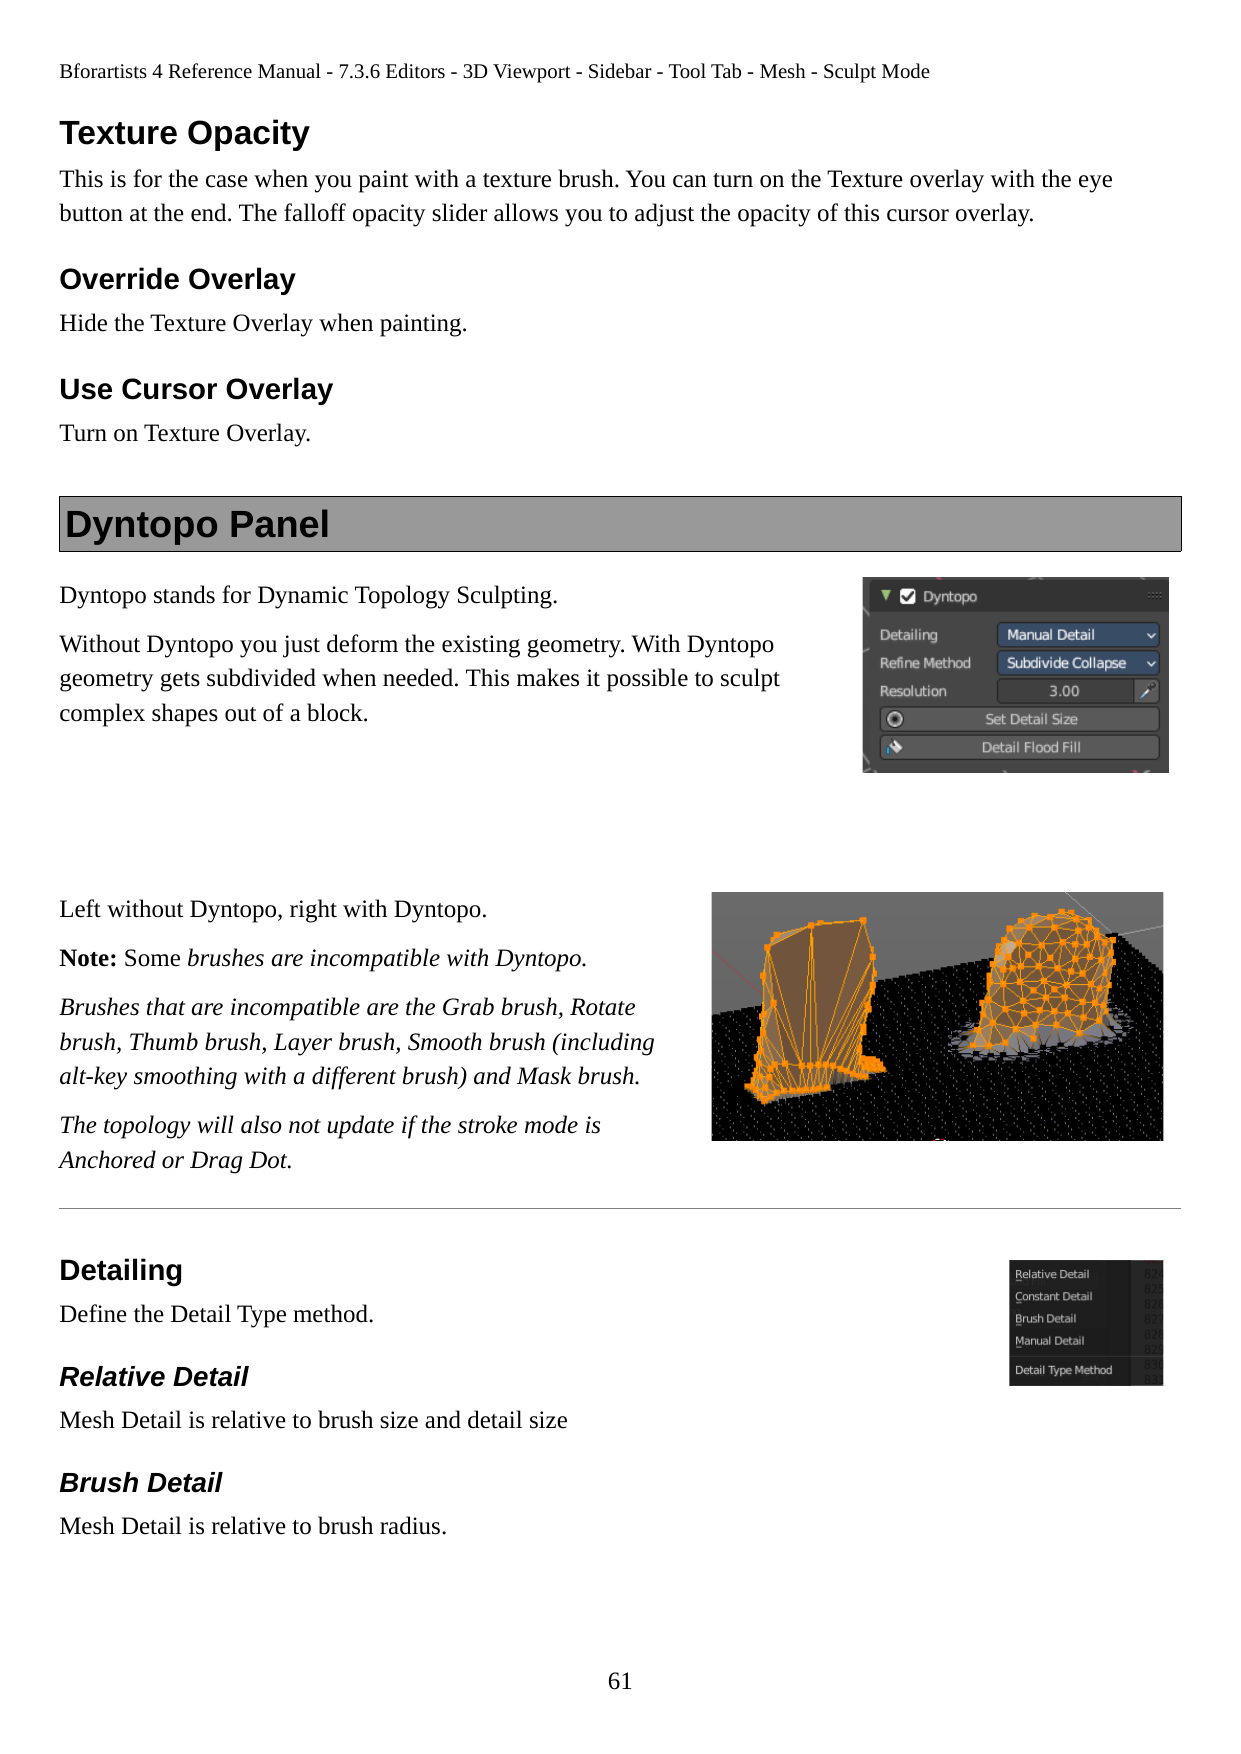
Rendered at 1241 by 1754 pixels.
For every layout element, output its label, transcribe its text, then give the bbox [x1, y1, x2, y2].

subtitle Detailing [59, 1253, 1181, 1286]
text Turn on Texture Overlay. [59, 418, 1181, 447]
text Hide the Texture Overlay when painting. [59, 308, 1181, 337]
text Note: Some brushes are incompatible with Dyntopo. [59, 943, 711, 972]
subtitle Use Cursor Overlay [59, 372, 1181, 406]
subtitle Override Overlay [59, 262, 1181, 296]
subtitle Brush Detail [59, 1466, 1181, 1498]
text Left without Dyntopo, right with Dyntopo. [59, 894, 711, 923]
text This is for the case when you paint with a texture brush. You can turn on the Texture overlay with the eye button at the end. The falloff opacity slider allows you to adjust the opacity of this cursor overlay. [59, 164, 1181, 227]
table_header Dyntopo Panel [60, 497, 1181, 551]
text The topology will also not update if the stroke mode is Anchored or Drag Dot. [59, 1110, 1181, 1173]
picture [1009, 1260, 1164, 1386]
text Dyntopo stands for Dynamic Topology Sculpting. [59, 580, 862, 609]
text Define the Detail Type method. [59, 1299, 1009, 1328]
text Mesh Detail is relative to brush radius. [59, 1511, 1181, 1539]
subtitle Texture Opacity [59, 113, 1181, 151]
text Brushes that are incompatible are the Grab brush, Rotate brush, Thumb brush, Layer brush, Smooth brush (including alt-key smoothing with a different brush) and Mask brush. [59, 992, 711, 1090]
text Mesh Detail is relative to brush size and detail size [59, 1405, 1181, 1433]
subtitle Relative Detail [59, 1360, 1181, 1392]
picture [711, 892, 1164, 1141]
text Without Dyntopo you just deform the existing geometry. With Dyntopo geometry gets subdivided when needed. This makes it possible to sculpt complex shapes out of a block. [59, 629, 862, 727]
picture [862, 577, 1169, 773]
